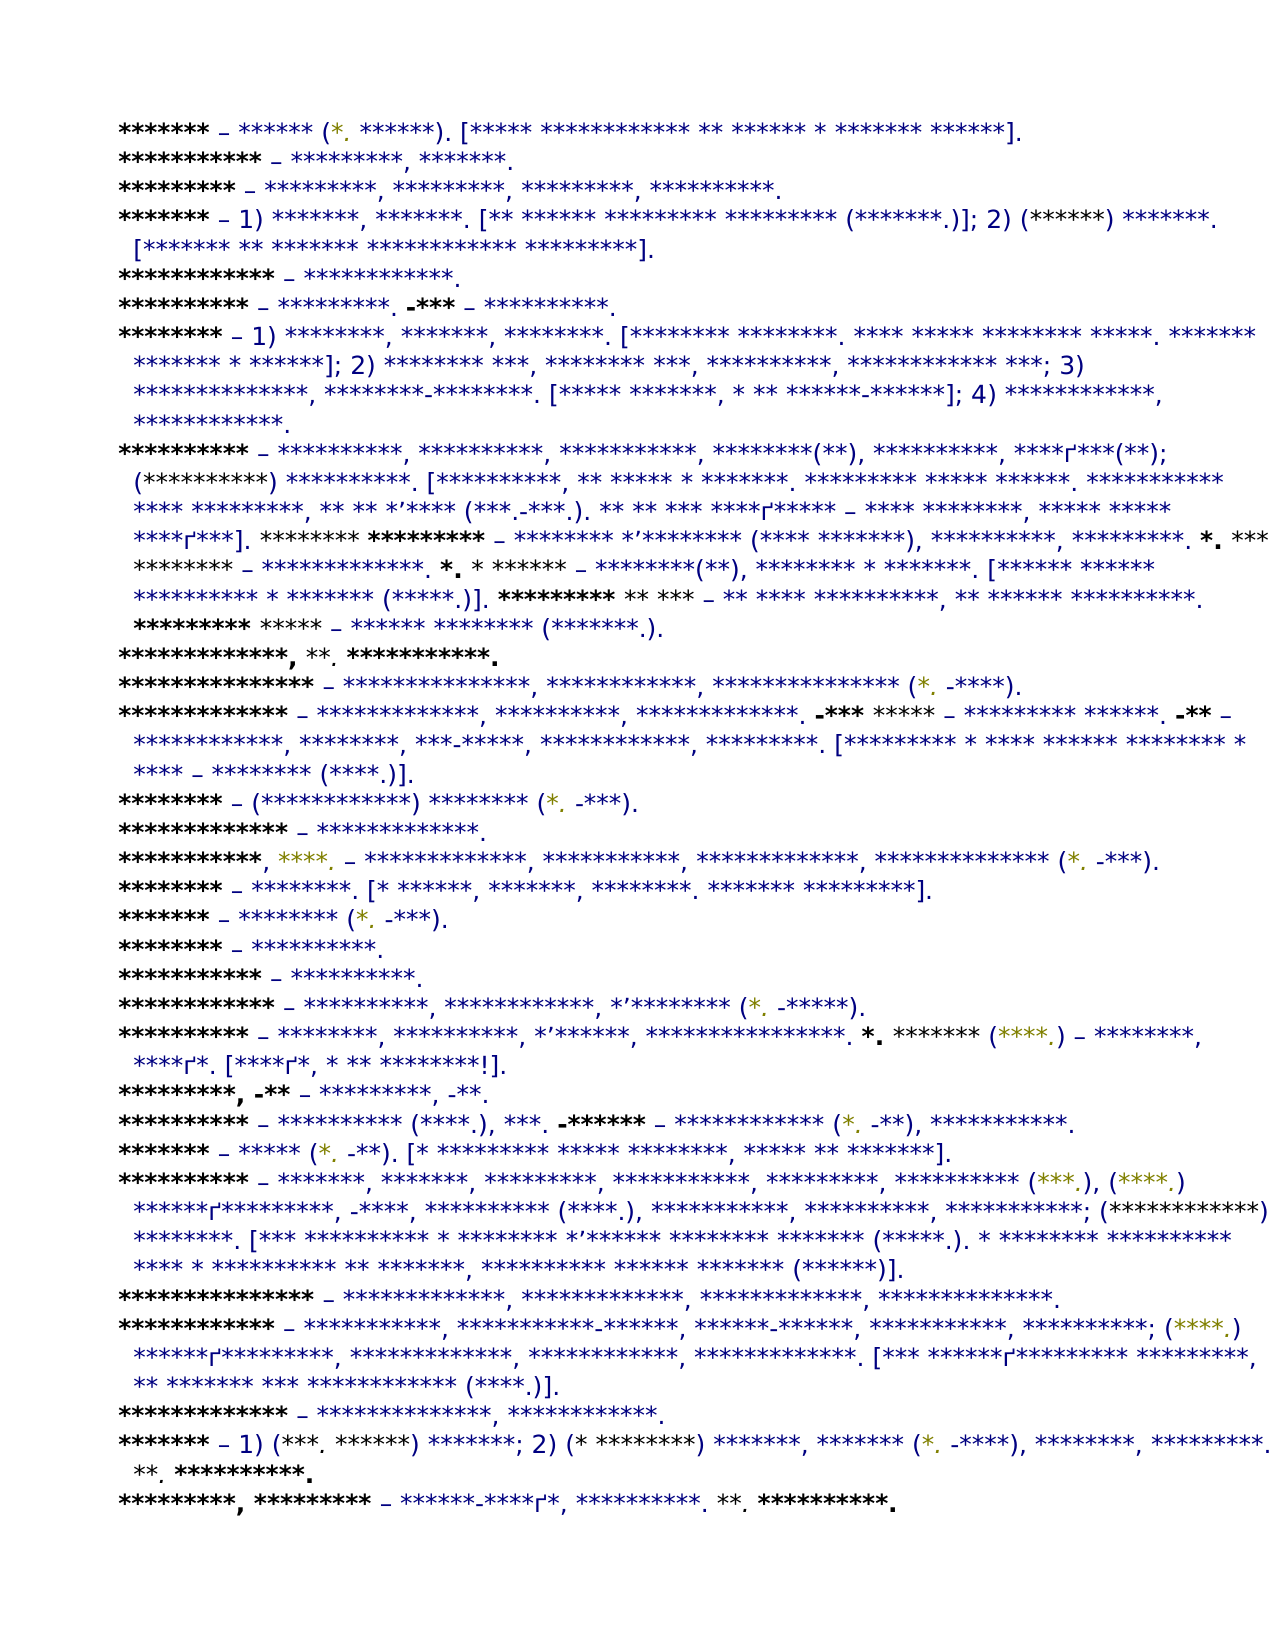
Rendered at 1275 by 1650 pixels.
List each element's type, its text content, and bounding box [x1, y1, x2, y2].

text ********** – **********, **********, ***********, ********(**), **********, ****ґ***(**); (**********) **********. [**********, ** ***** * *******. ********* ***** ******. *********** **** *********, ** ** *’**** (***.-***.). ** ** *** ****ґ***** – **** ********, ***** ***** ****ґ***]. ******** ********* – ******** *’******** (**** *******), **********, *********. *. *** ******** – *************. *. * ****** – ********(**), ******** * *******. [****** ****** ********** * ******* (*****.)]. ********* ** *** – ** **** **********, ** ****** **********. ********* ***** – ****** ******** (*******.). [118, 439, 1275, 643]
text *************** – *************, *************, *************, **************. [118, 1285, 1275, 1314]
text ******* – ****** (*. ******). [***** ************ ** ****** * ******* ******]. [118, 118, 1275, 147]
text *********** – *********, *******. [118, 147, 1275, 176]
text ************* – *************. [118, 818, 1275, 847]
text ************* – **************, ************. [118, 1401, 1275, 1431]
text ********* – *********, *********, *********, **********. [118, 176, 1275, 206]
text ********** – *********. -*** – **********. [118, 293, 1275, 322]
text *************, **. ***********. [118, 643, 1275, 672]
text ******* – ***** (*. -**). [* ********* ***** ********, ***** ** *******]. [118, 1139, 1275, 1168]
text ********** – ********, **********, *’******, ****************. *. ******* (****.) – ********, ****ґ*. [****ґ*, * ** ********!]. [118, 1022, 1275, 1081]
text ************ – ***********, ***********-******, ******-******, ***********, **********; (****.) ******ґ*********, *************, ************, *************. [*** ******ґ********* *********, ** ******* *** ************ (****.)]. [118, 1314, 1275, 1401]
text *************** – ***************, ************, *************** (*. -****). [118, 672, 1275, 701]
text ********** – ********** (****.), ***. -****** – ************ (*. -**), ***********. [118, 1110, 1275, 1139]
text *********, -** – *********, -**. [118, 1081, 1275, 1110]
text ************ – **********, ************, *’******** (*. -*****). [118, 993, 1275, 1022]
text *********** – **********. [118, 964, 1275, 993]
text ***********, ****. – *************, ***********, *************, ************** (*. -***). [118, 847, 1275, 876]
text ************ – ************. [118, 264, 1275, 293]
text ************* – *************, **********, *************. -*** ***** – ********* ******. -** – ************, ********, ***-*****, ************, *********. [********* * **** ****** ******** * **** – ******** (****.)]. [118, 701, 1275, 789]
text ******** – (************) ******** (*. -***). [118, 789, 1275, 818]
text ******* – 1) (***. ******) *******; 2) (* ********) *******, ******* (*. -****), ********, *********. **. **********. [118, 1431, 1275, 1489]
text *********, ********* – ******-****ґ*, **********. **. **********. [118, 1489, 1275, 1518]
text ******* – 1) *******, *******. [** ****** ********* ********* (*******.)]; 2) (******) *******. [******* ** ******* ************ *********]. [118, 206, 1275, 264]
text ********** – *******, *******, *********, ***********, *********, ********** (***.), (****.) ******ґ*********, -****, ********** (****.), ***********, **********, ***********; (************) ********. [*** ********** * ******** *’****** ******** ******* (*****.). * ******** ********** **** * ********** ** *******, ********** ****** ******* (******)]. [118, 1168, 1275, 1285]
text ******** – ********. [* ******, *******, ********. ******* *********]. [118, 876, 1275, 906]
text ******** – **********. [118, 935, 1275, 964]
text ******* – ******** (*. -***). [118, 906, 1275, 935]
text ******** – 1) ********, *******, ********. [******** ********. **** ***** ******** *****. ******* ******* * ******]; 2) ******** ***, ******** ***, **********, ************ ***; 3) **************, ********-********. [***** *******, * ** ******-******]; 4) ************, ************. [118, 322, 1275, 439]
